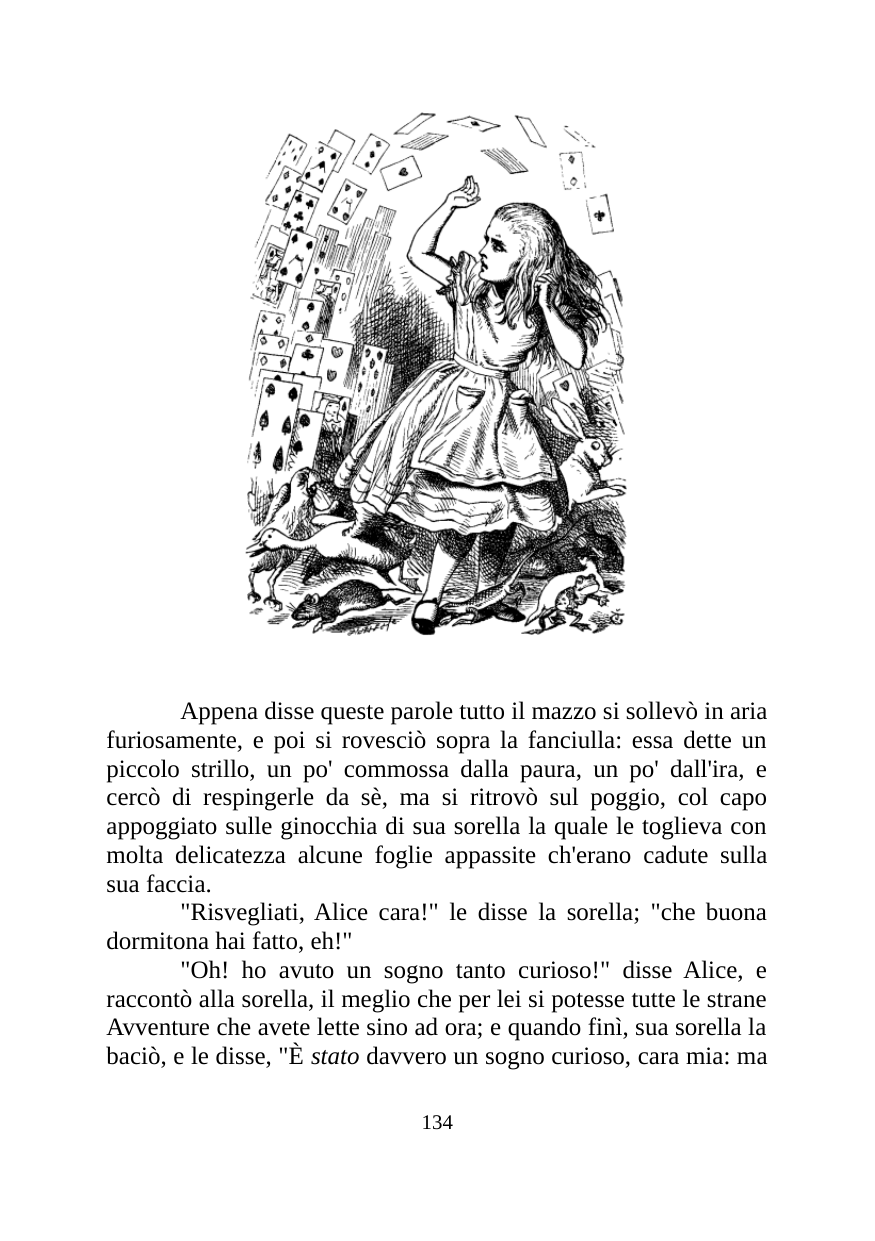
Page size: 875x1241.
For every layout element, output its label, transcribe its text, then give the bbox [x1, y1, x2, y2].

text "Risvegliati, Alice cara!" le disse la sorella; "che buona dormitona hai fatto, eh!" [106, 897, 768, 955]
text Appena disse queste parole tutto il mazzo si sollevò in aria furiosamente, e poi si rovesciò sopra la fanciulla: essa dette un piccolo strillo, un po' commossa dalla paura, un po' dall'ira, e cercò di respingerle da sè, ma si ritrovò sul poggio, col capo appoggiato sulle ginocchia di sua sorella la quale le toglieva con molta delicatezza alcune foglie appassite ch'erano cadute sulla sua faccia. [106, 696, 768, 897]
text "Oh! ho avuto un sogno tanto curioso!" disse Alice, e raccontò alla sorella, il meglio che per lei si potesse tutte le strane Avventure che avete lette sino ad ora; e quando finì, sua sorella la baciò, e le disse, "È stato davvero un sogno curioso, cara mia: ma [106, 955, 768, 1070]
picture [243, 106, 631, 638]
